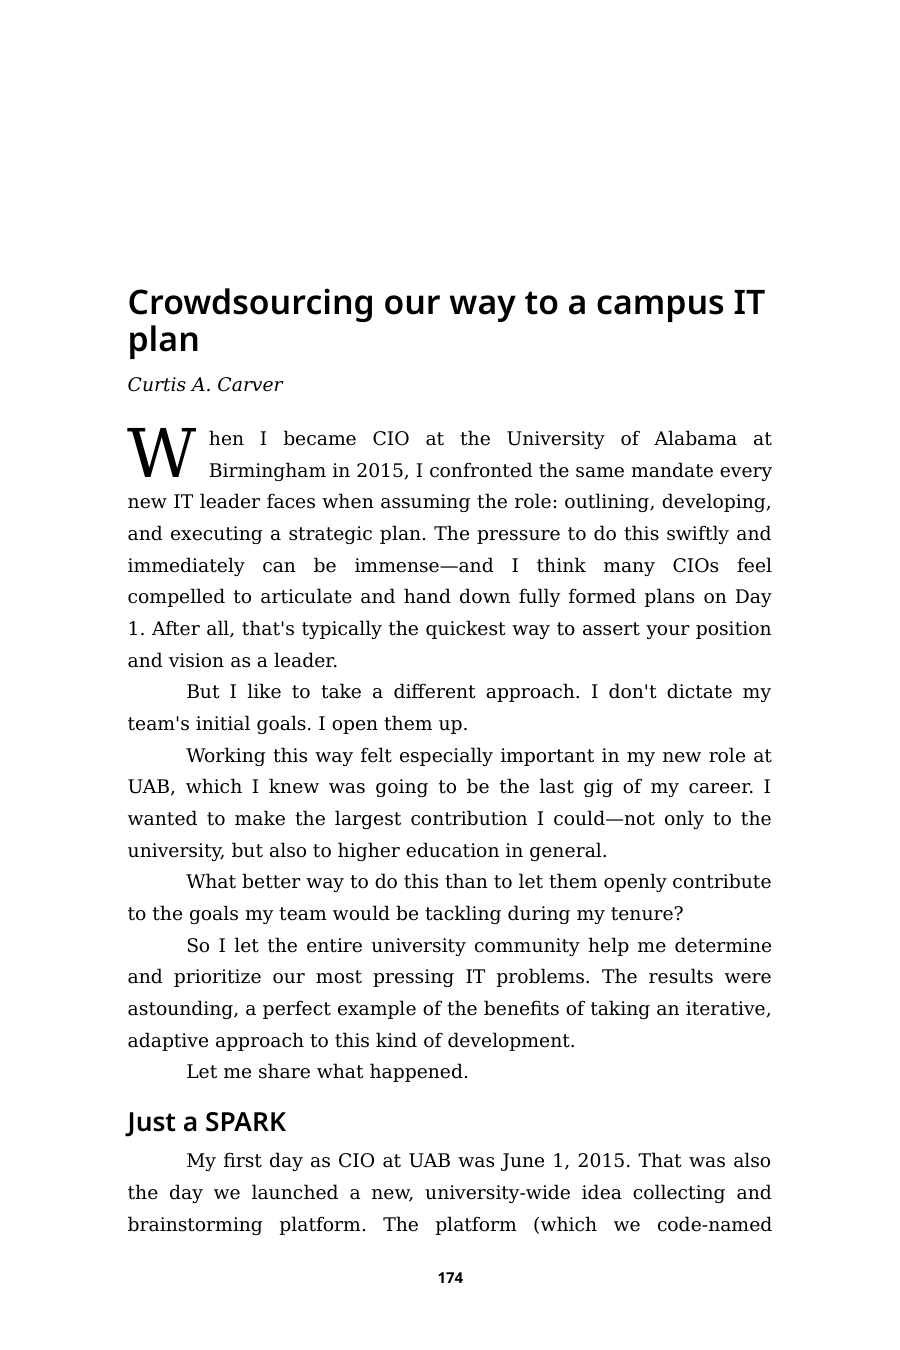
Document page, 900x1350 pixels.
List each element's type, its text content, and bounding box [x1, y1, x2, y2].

text So I let the entire university community help me determine and prioritize our most pressing IT problems. The results were astounding, a perfect example of the benefits of taking an iterative, adaptive approach to this kind of development. [127, 935, 772, 1052]
subtitle Just a SPARK [127, 1108, 772, 1138]
text Curtis A. Carver [127, 374, 772, 396]
text What better way to do this than to let them openly contribute to the goals my team would be tackling during my tenure? [127, 871, 772, 925]
text When I became CIO at the University of Alabama at Birmingham in 2015, I confronted the same mandate every new IT leader faces when assuming the role: outlining, developing, and executing a strategic plan. The pressure to do this swiftly and immediately can be immense—and I think many CIOs feel compelled to articulate and hand down fully formed plans on Day 1. After all, that's typically the quickest way to assert your position and vision as a leader. [127, 428, 772, 672]
subtitle Crowdsourcing our way to a campus IT plan [127, 283, 772, 361]
text But I like to take a different approach. I don't dictate my team's initial goals. I open them up. [127, 681, 772, 735]
text My first day as CIO at UAB was June 1, 2015. That was also the day we launched a new, university-wide idea collecting and brainstorming platform. The platform (which we code-named [127, 1150, 772, 1236]
text Let me share what happened. [127, 1061, 772, 1083]
text Working this way felt especially important in my new role at UAB, which I knew was going to be the last gig of my career. I wanted to make the largest contribution I could—not only to the university, but also to higher education in general. [127, 745, 772, 862]
